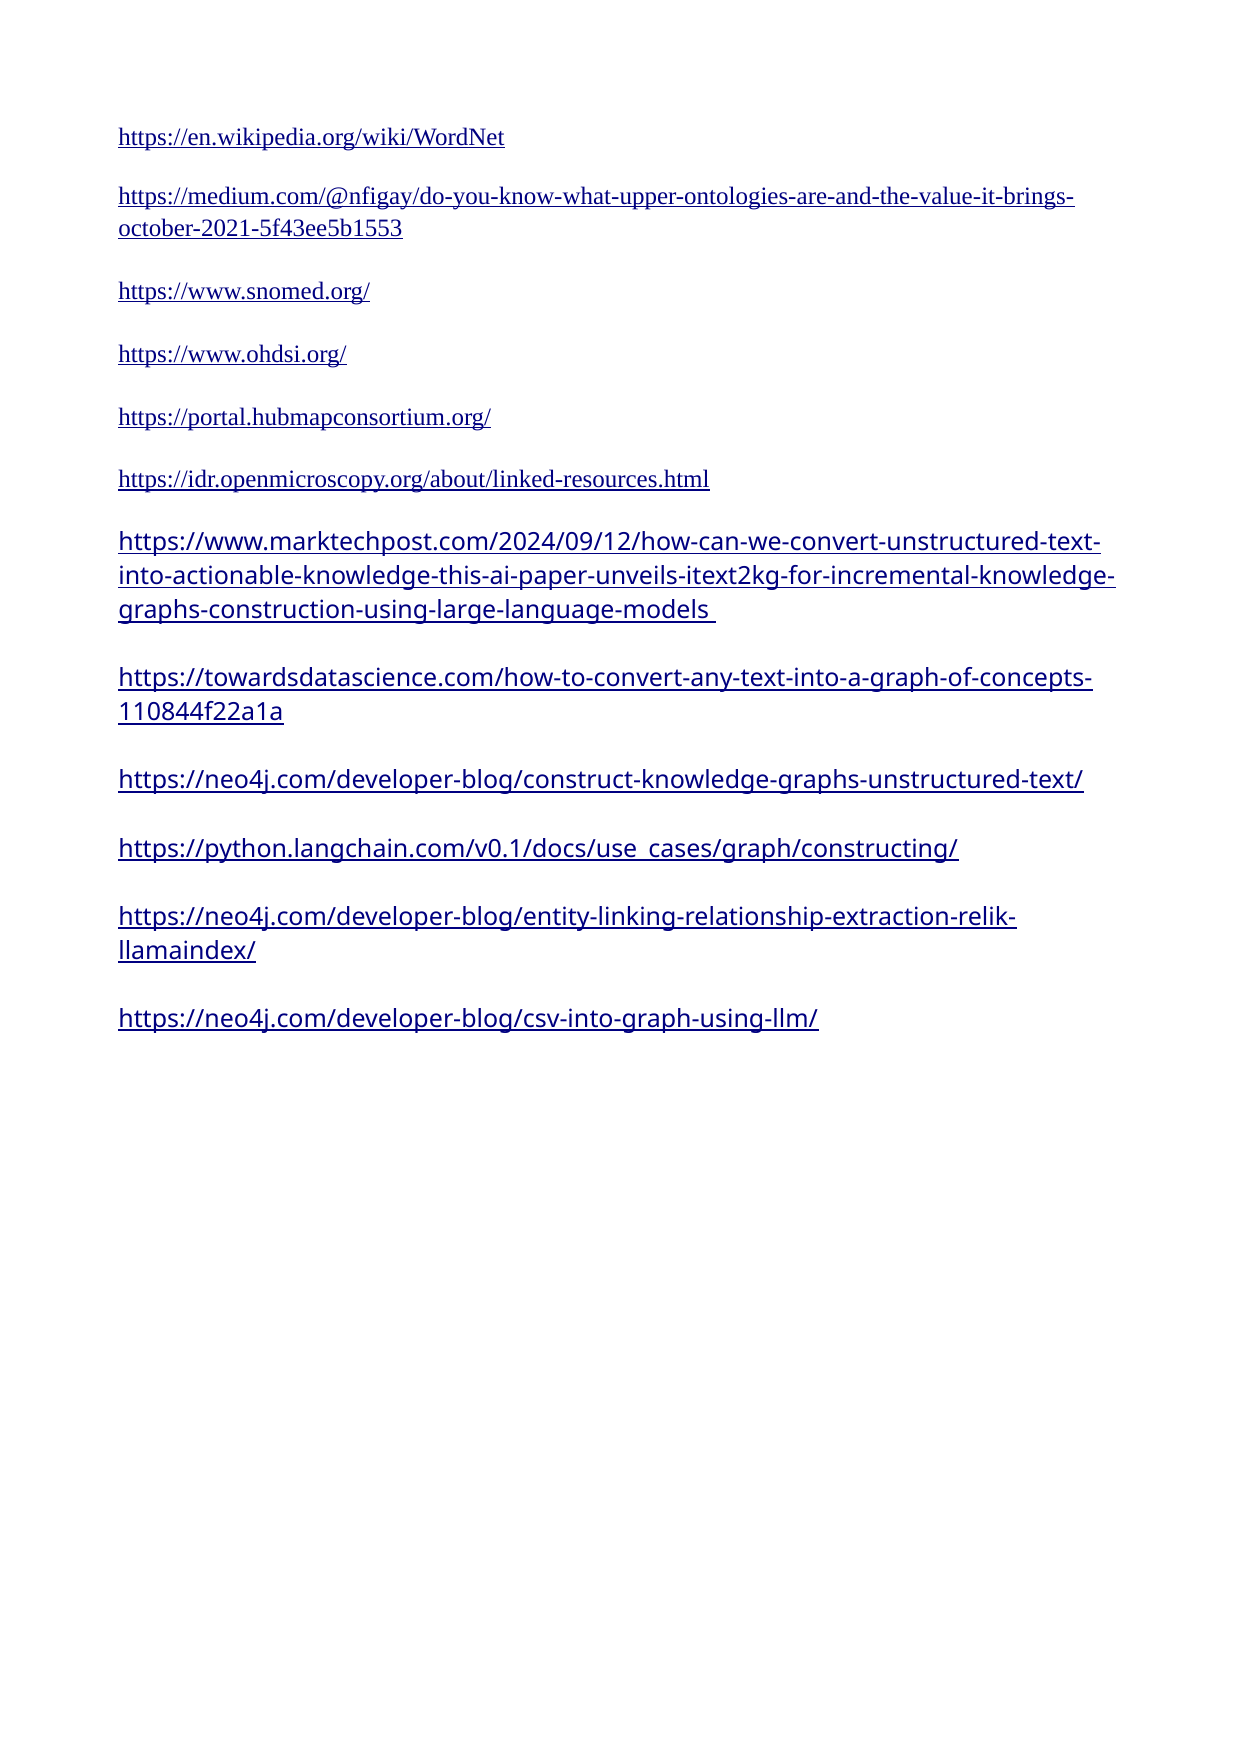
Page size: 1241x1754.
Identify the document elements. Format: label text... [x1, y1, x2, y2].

text https://towardsdatascience.com/how-to-convert-any-text-into-a-graph-of-concepts-110844f22a1a [118, 660, 1122, 728]
text https://www.snomed.org/ [118, 272, 1122, 307]
text https://portal.hubmapconsortium.org/ [118, 398, 1122, 432]
text https://www.marktechpost.com/2024/09/12/how-can-we-convert-unstructured-text-into-actionable-knowledge-this-ai-paper-unveils-itext2kg-for-incremental-knowledge-graphs-construction-using-large-language-models [118, 524, 1122, 626]
text https://python.langchain.com/v0.1/docs/use_cases/graph/constructing/ [118, 830, 1122, 864]
text https://en.wikipedia.org/wiki/WordNet [118, 118, 1122, 152]
text https://medium.com/@nfigay/do-you-know-what-upper-ontologies-are-and-the-value-it-brings-october-2021-5f43ee5b1553 [118, 181, 1122, 244]
text https://neo4j.com/developer-blog/entity-linking-relationship-extraction-relik-llamaindex/ [118, 898, 1122, 967]
text https://neo4j.com/developer-blog/construct-knowledge-graphs-unstructured-text/ [118, 762, 1122, 796]
text https://neo4j.com/developer-blog/csv-into-graph-using-llm/ [118, 1001, 1122, 1035]
text https://idr.openmicroscopy.org/about/linked-resources.html [118, 461, 1122, 495]
text https://www.ohdsi.org/ [118, 335, 1122, 369]
